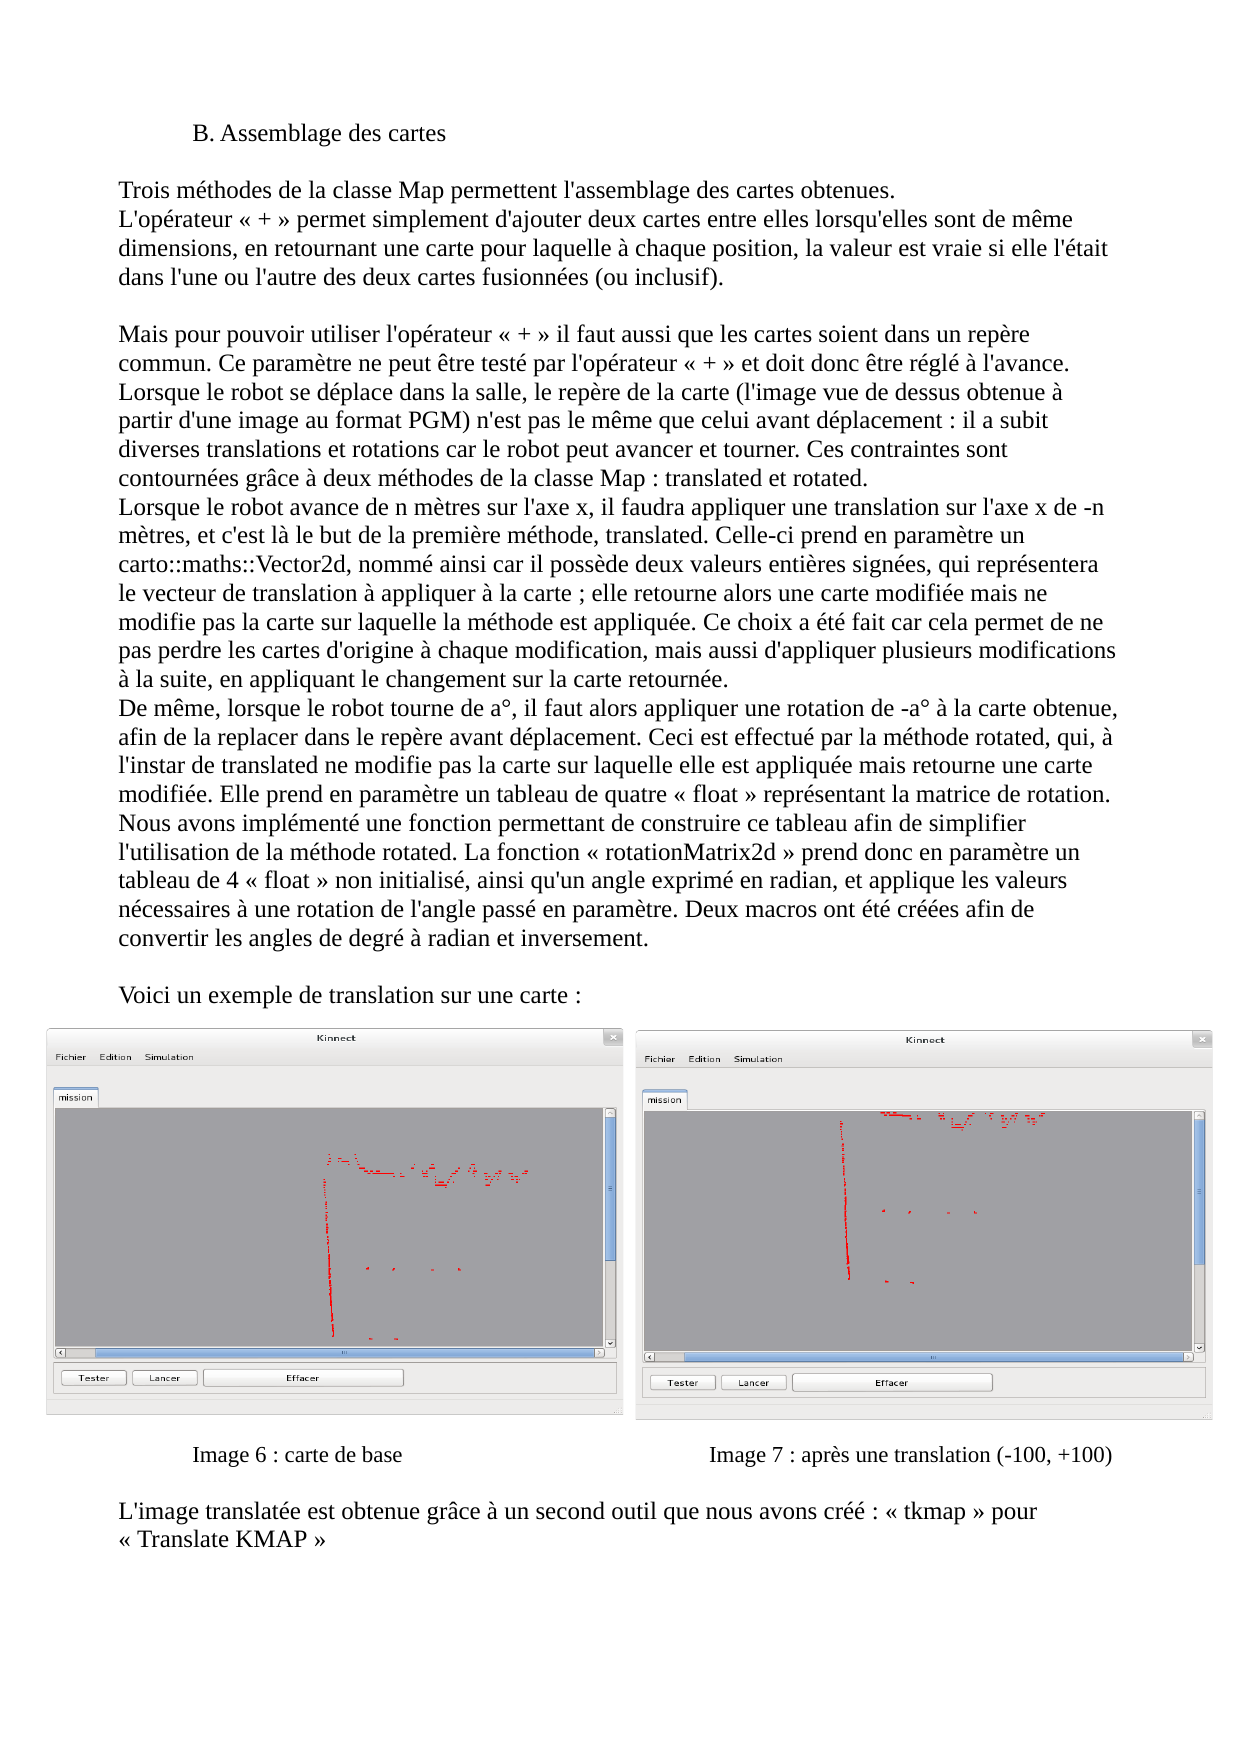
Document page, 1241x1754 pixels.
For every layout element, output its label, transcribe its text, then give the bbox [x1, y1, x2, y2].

text B. Assemblage des cartes [118, 118, 1122, 147]
text L'image translatée est obtenue grâce à un second outil que nous avons créé : « tkmap » pour « Translate KMAP » [118, 1496, 1122, 1553]
text De même, lorsque le robot tourne de a°, il faut alors appliquer une rotation de -a° à la carte obtenue, afin de la replacer dans le repère avant déplacement. Ceci est effectué par la méthode rotated, qui, à l'instar de translated ne modifie pas la carte sur laquelle elle est appliquée mais retourne une carte modifiée. Elle prend en paramètre un tableau de quatre « float » représentant la matrice de rotation. [118, 693, 1122, 808]
text Lorsque le robot avance de n mètres sur l'axe x, il faudra appliquer une translation sur l'axe x de -n mètres, et c'est là le but de la première méthode, translated. Celle-ci prend en paramètre un carto::maths::Vector2d, nommé ainsi car il possède deux valeurs entières signées, qui représentera le vecteur de translation à appliquer à la carte ; elle retourne alors une carte modifiée mais ne modifie pas la carte sur laquelle la méthode est appliquée. Ce choix a été fait car cela permet de ne pas perdre les cartes d'origine à chaque modification, mais aussi d'appliquer plusieurs modifications à la suite, en appliquant le changement sur la carte retournée. [118, 492, 1122, 693]
picture [46, 1028, 624, 1415]
text L'opérateur « + » permet simplement d'ajouter deux cartes entre elles lorsqu'elles sont de même dimensions, en retournant une carte pour laquelle à chaque position, la valeur est vraie si elle l'était dans l'une ou l'autre des deux cartes fusionnées (ou inclusif). [118, 204, 1122, 291]
text Nous avons implémenté une fonction permettant de construire ce tableau afin de simplifier l'utilisation de la méthode rotated. La fonction « rotationMatrix2d » prend donc en paramètre un tableau de 4 « float » non initialisé, ainsi qu'un angle exprimé en radian, et applique les valeurs nécessaires à une rotation de l'angle passé en paramètre. Deux macros ont été créées afin de convertir les angles de degré à radian et inversement. [118, 808, 1122, 952]
text Mais pour pouvoir utiliser l'opérateur « + » il faut aussi que les cartes soient dans un repère commun. Ce paramètre ne peut être testé par l'opérateur « + » et doit donc être réglé à l'avance. Lorsque le robot se déplace dans la salle, le repère de la carte (l'image vue de dessus obtenue à partir d'une image au format PGM) n'est pas le même que celui avant déplacement : il a subit diverses translations et rotations car le robot peut avancer et tourner. Ces contraintes sont contournées grâce à deux méthodes de la classe Map : translated et rotated. [118, 319, 1122, 492]
text Image 6 : carte de base Image 7 : après une translation (-100, +100) [118, 1441, 1122, 1467]
text Voici un exemple de translation sur une carte : [118, 981, 1122, 1009]
text Trois méthodes de la classe Map permettent l'assemblage des cartes obtenues. [118, 176, 1122, 204]
picture [635, 1030, 1213, 1420]
